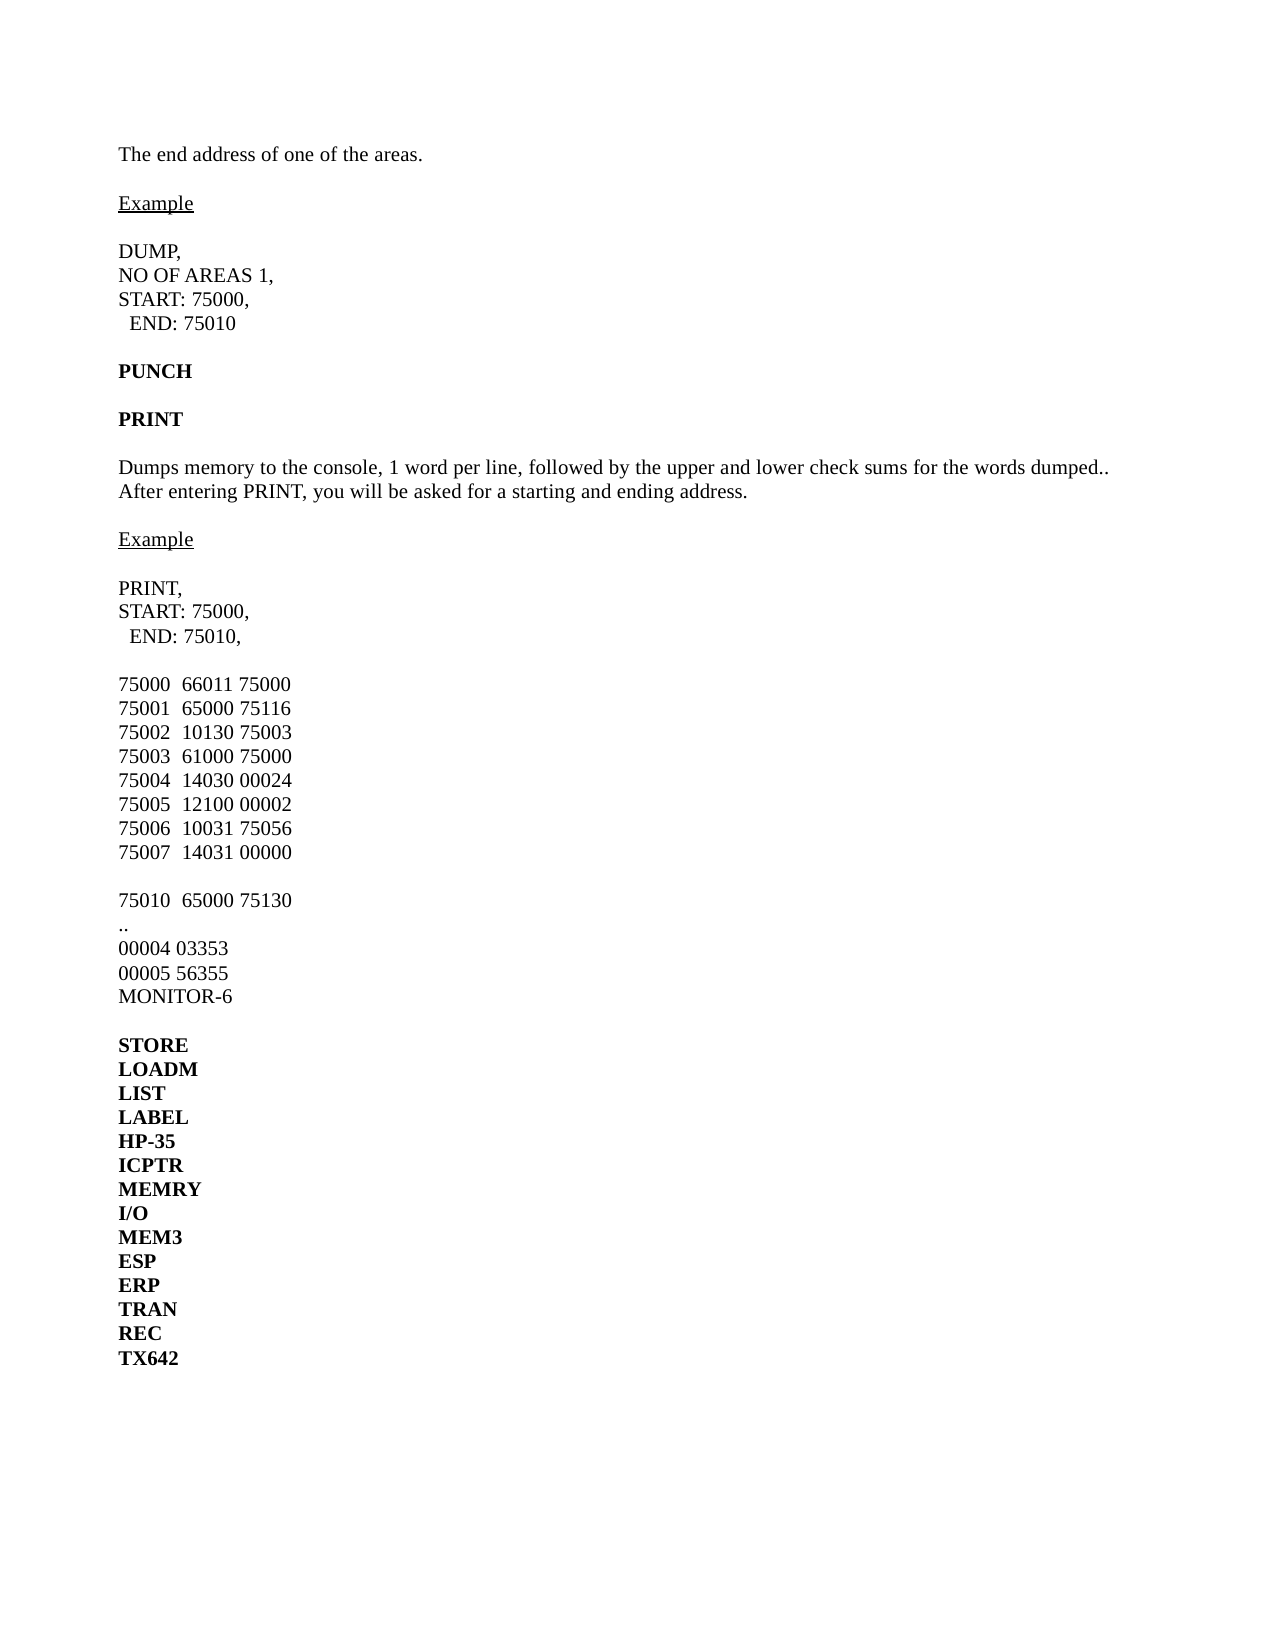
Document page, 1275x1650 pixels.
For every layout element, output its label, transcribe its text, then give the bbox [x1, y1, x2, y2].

text 00005 56355 [118, 960, 1157, 984]
text Dumps memory to the console, 1 word per line, followed by the upper and lower check sums for the words dumped.. After entering PRINT, you will be asked for a starting and ending address. [118, 455, 1157, 503]
text 75002 10130 75003 [118, 720, 1157, 744]
text Example [118, 527, 1157, 551]
text .. [118, 912, 1157, 936]
text 75004 14030 00024 [118, 768, 1157, 792]
text ICPTR [118, 1153, 1157, 1177]
text LOADM [118, 1057, 1157, 1081]
text TRAN [118, 1297, 1157, 1321]
text Example [118, 190, 1157, 214]
text NO OF AREAS 1, [118, 262, 1157, 287]
text PRINT [118, 407, 1157, 431]
text PRINT, [118, 575, 1157, 599]
text 75010 65000 75130 [118, 888, 1157, 912]
text LABEL [118, 1105, 1157, 1129]
text I/O [118, 1201, 1157, 1225]
text MEMRY [118, 1177, 1157, 1201]
text START: 75000, [118, 599, 1157, 623]
text 75005 12100 00002 [118, 792, 1157, 816]
text ESP [118, 1249, 1157, 1273]
text 75001 65000 75116 [118, 696, 1157, 720]
text The end address of one of the areas. [118, 142, 1157, 166]
text END: 75010, [118, 623, 1157, 647]
text END: 75010 [118, 311, 1157, 335]
text HP-35 [118, 1129, 1157, 1153]
text ERP [118, 1273, 1157, 1297]
text PUNCH [118, 359, 1157, 383]
text REC [118, 1321, 1157, 1345]
text STORE [118, 1032, 1157, 1057]
text MONITOR-6 [118, 984, 1157, 1008]
text 75007 14031 00000 [118, 840, 1157, 864]
text DUMP, [118, 238, 1157, 262]
text MEM3 [118, 1225, 1157, 1249]
text START: 75000, [118, 287, 1157, 311]
text LIST [118, 1081, 1157, 1105]
text 75006 10031 75056 [118, 816, 1157, 840]
text 00004 03353 [118, 936, 1157, 960]
text 75000 66011 75000 [118, 672, 1157, 696]
text 75003 61000 75000 [118, 744, 1157, 768]
text TX642 [118, 1345, 1157, 1369]
